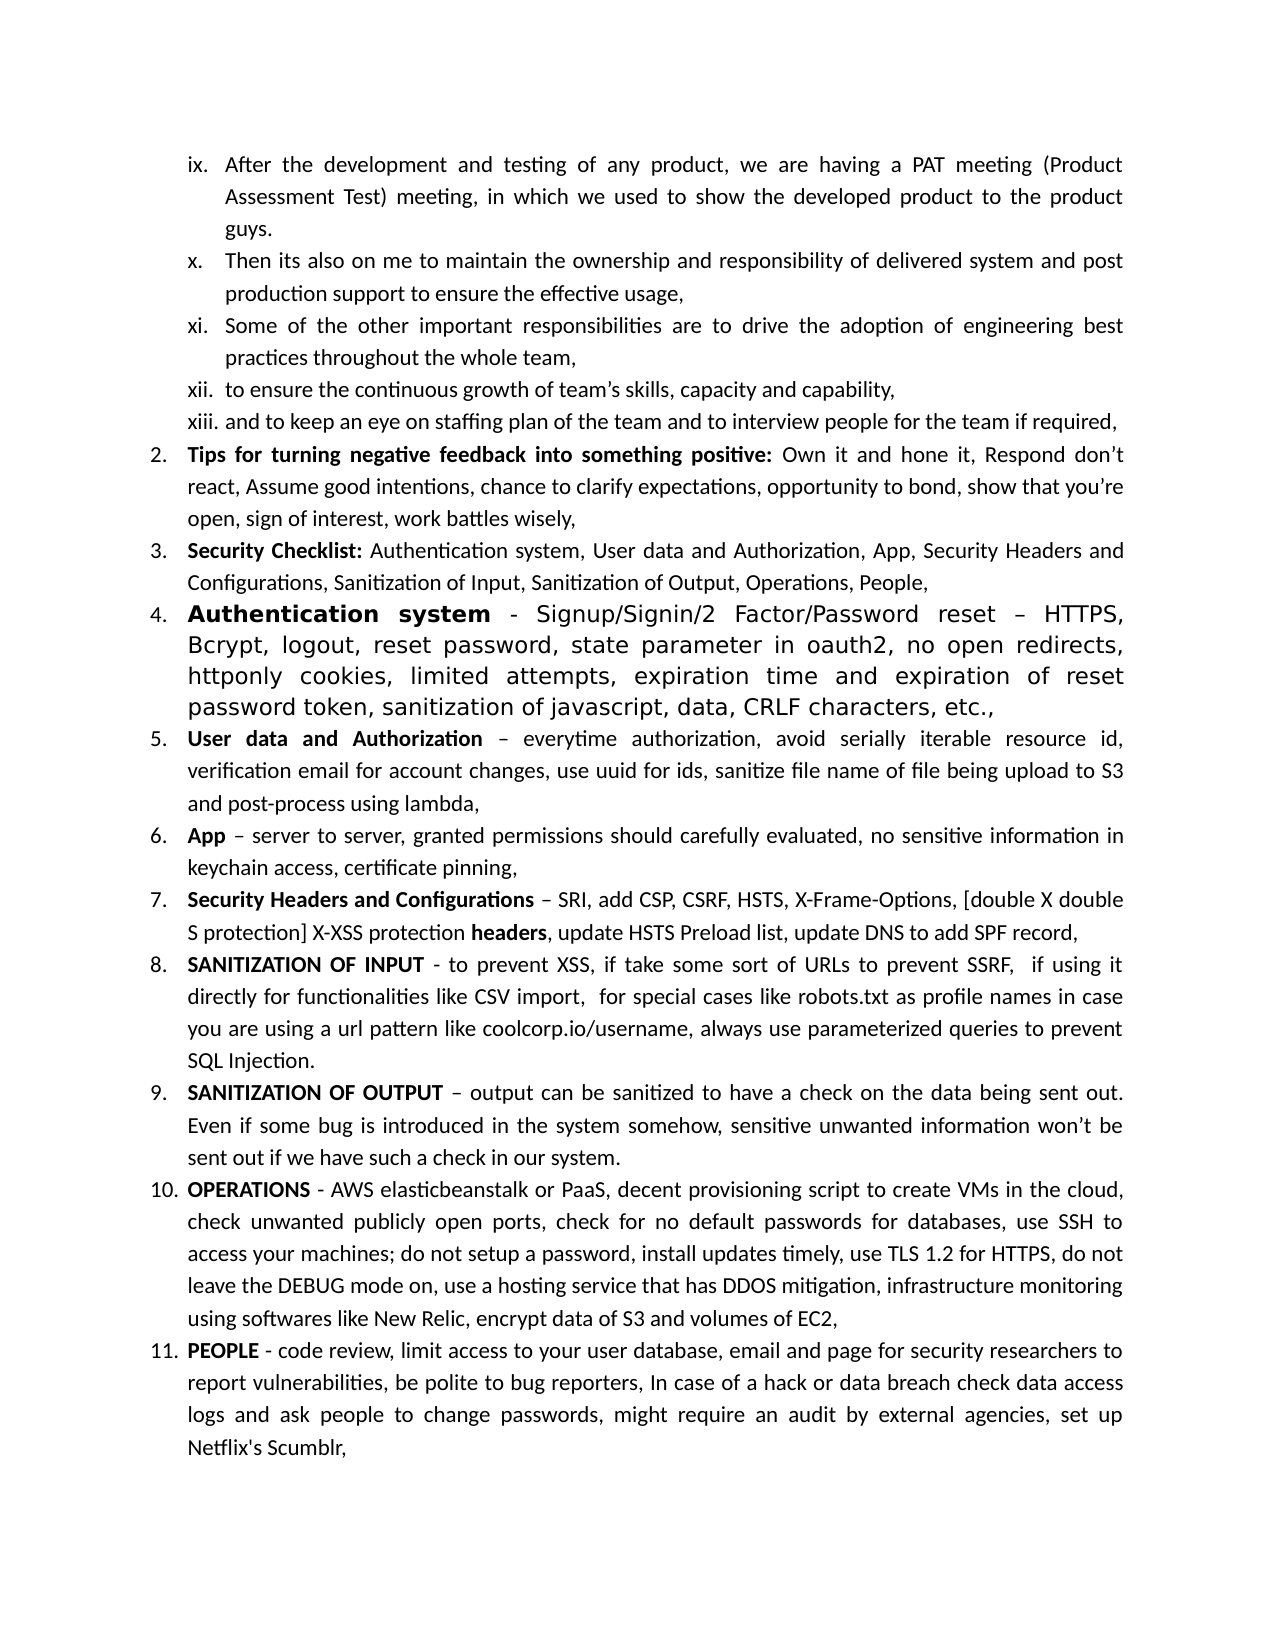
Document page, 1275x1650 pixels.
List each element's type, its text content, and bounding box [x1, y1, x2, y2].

list Then its also on me to maintain the ownership and responsibility of delivered system and post production support to ensure the effective usage, [187, 247, 1125, 307]
list Authentication system - Signup/Signin/2 Factor/Password reset – HTTPS, Bcrypt, logout, reset password, state parameter in oauth2, no open redirects, httponly cookies, limited attempts, expiration time and expiration of reset password token, sanitization of javascript, data, CRLF characters, etc., [150, 601, 1125, 721]
list SANITIZATION OF OUTPUT – output can be sanitized to have a check on the data being sent out. Even if some bug is introduced in the system somehow, sensitive unwanted information won’t be sent out if we have such a check in our system. [150, 1078, 1125, 1171]
list OPERATIONS - AWS elasticbeanstalk or PaaS, decent provisioning script to create VMs in the cloud, check unwanted publicly open ports, check for no default passwords for databases, use SSH to access your machines; do not setup a password, install updates timely, use TLS 1.2 for HTTPS, do not leave the DEBUG mode on, use a hosting service that has DDOS mitigation, infrastructure monitoring using softwares like New Relic, encrypt data of S3 and volumes of EC2, [150, 1175, 1125, 1332]
list PEOPLE - code review, limit access to your user database, email and page for security researchers to report vulnerabilities, be polite to bug reporters, In case of a hack or data breach check data access logs and ask people to change passwords, might require an audit by external agencies, set up Netflix's Scumblr, [150, 1336, 1125, 1461]
list User data and Authorization – everytime authorization, avoid serially iterable resource id, verification email for account changes, use uuid for ids, sanitize file name of file being upload to S3 and post-process using lambda, [150, 724, 1125, 817]
list After the development and testing of any product, we are having a PAT meeting (Product Assessment Test) meeting, in which we used to show the developed product to the product guys. [187, 150, 1125, 242]
list Tips for turning negative feedback into something positive: Own it and hone it, Respond don’t react, Assume good intentions, chance to clarify expectations, opportunity to bond, show that you’re open, sign of interest, work battles wisely, [150, 440, 1125, 532]
list Some of the other important responsibilities are to drive the adoption of engineering best practices throughout the whole team, [187, 311, 1125, 371]
list Security Checklist: Authentication system, User data and Authorization, App, Security Headers and Configurations, Sanitization of Input, Sanitization of Output, Operations, People, [150, 536, 1125, 596]
list App – server to server, granted permissions should carefully evaluated, no sensitive information in keychain access, certificate pinning, [150, 821, 1125, 881]
list SANITIZATION OF INPUT - to prevent XSS, if take some sort of URLs to prevent SSRF, if using it directly for functionalities like CSV import, for special cases like robots.txt as profile names in case you are using a url pattern like coolcorp.io/username, always use parameterized queries to prevent SQL Injection. [150, 950, 1125, 1074]
list and to keep an eye on staffing plan of the team and to interview people for the team if required, [187, 407, 1125, 436]
list Security Headers and Configurations – SRI, add CSP, CSRF, HSTS, X-Frame-Options, [double X double S protection] X-XSS protection headers, update HSTS Preload list, update DNS to add SPF record, [150, 885, 1125, 946]
list to ensure the continuous growth of team’s skills, capacity and capability, [187, 375, 1125, 403]
